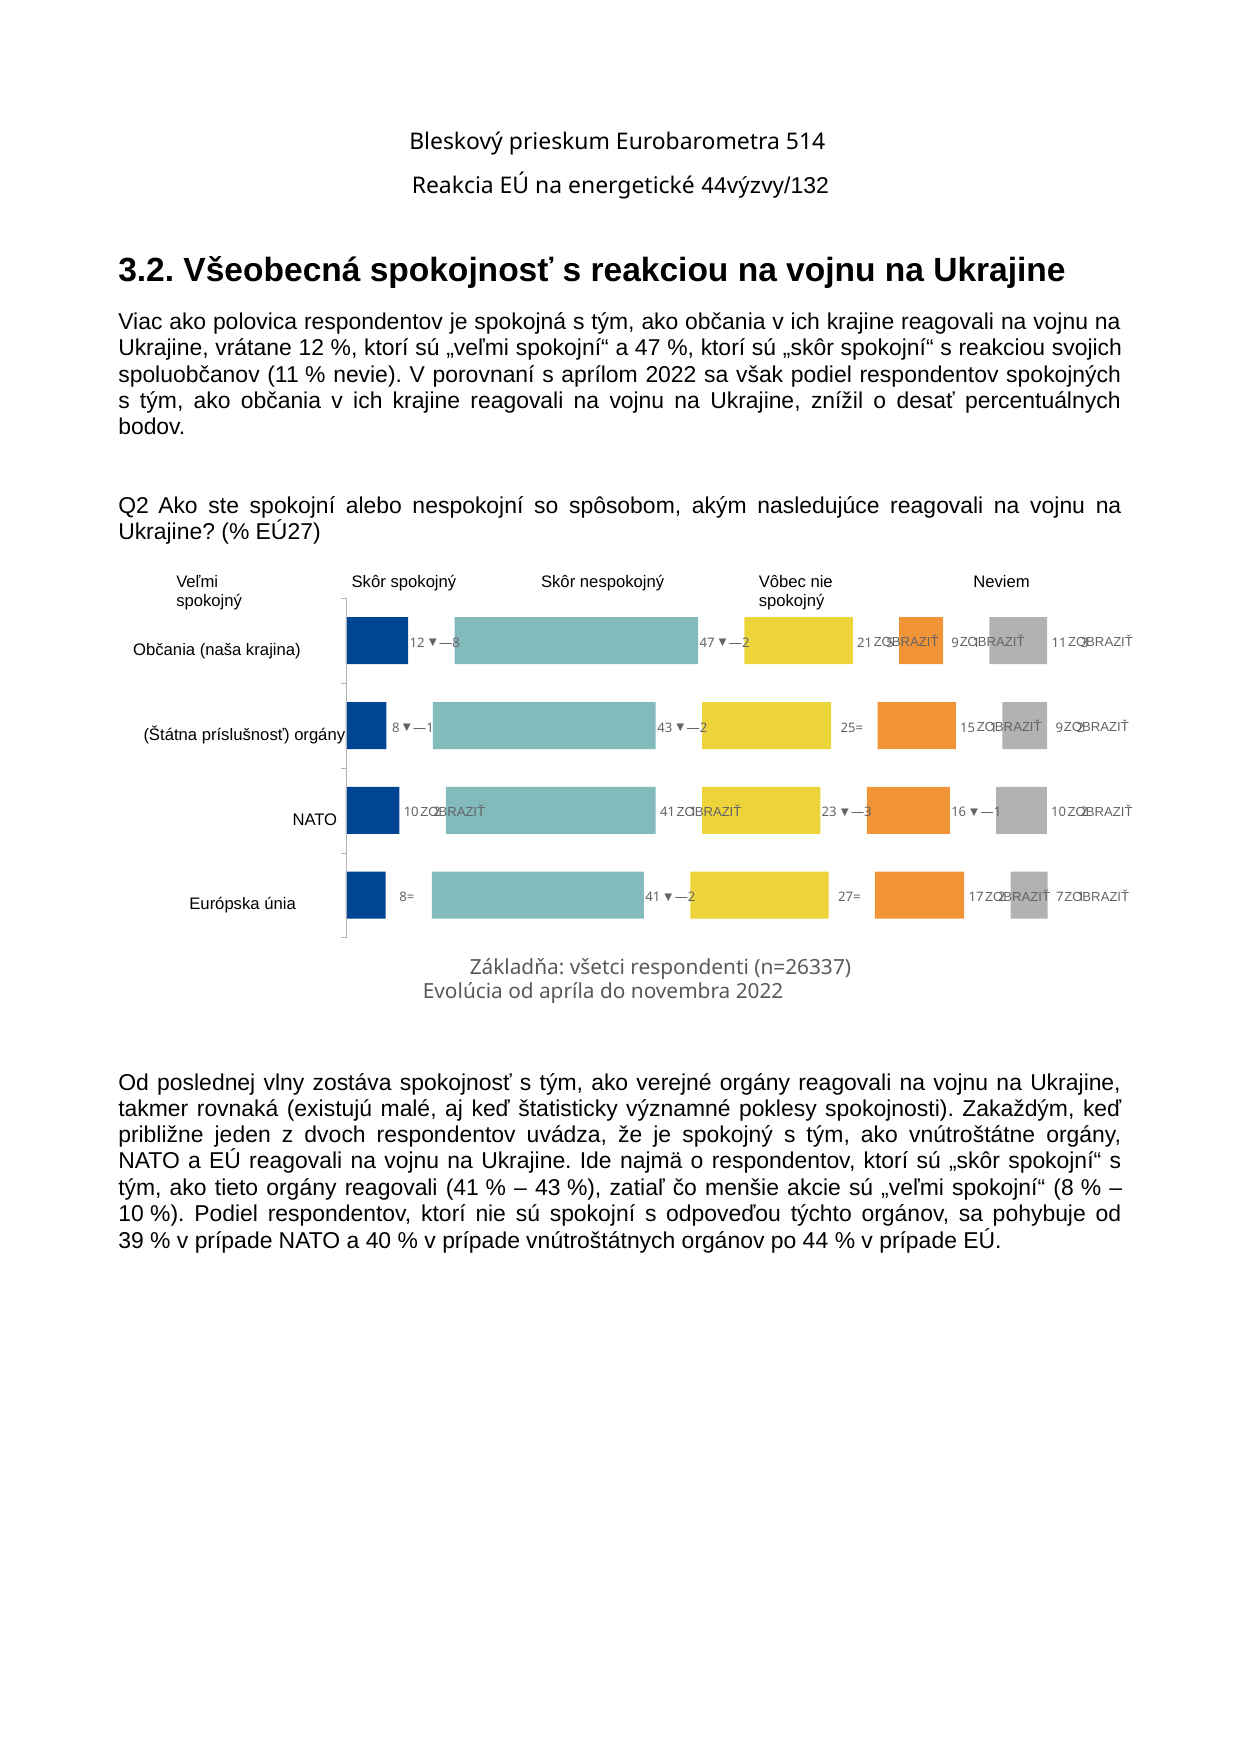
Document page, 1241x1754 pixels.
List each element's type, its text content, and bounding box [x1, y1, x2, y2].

text Q2 Ako ste spokojní alebo nespokojní so spôsobom, akým nasledujúce reagovali na vojnu na Ukrajine? (% EÚ27) [118, 492, 1122, 544]
text Viac ako polovica respondentov je spokojná s tým, ako občania v ich krajine reagovali na vojnu na Ukrajine, vrátane 12 %, ktorí sú „veľmi spokojní“ a 47 %, ktorí sú „skôr spokojní“ s reakciou svojich spoluobčanov (11 % nevie). V porovnaní s aprílom 2022 sa však podiel respondentov spokojných s tým, ako občania v ich krajine reagovali na vojnu na Ukrajine, znížil o desať percentuálnych bodov. [118, 308, 1122, 440]
text Od poslednej vlny zostáva spokojnosť s tým, ako verejné orgány reagovali na vojnu na Ukrajine, takmer rovnaká (existujú malé, aj keď štatisticky významné poklesy spokojnosti). Zakaždým, keď približne jeden z dvoch respondentov uvádza, že je spokojný s tým, ako vnútroštátne orgány, NATO a EÚ reagovali na vojnu na Ukrajine. Ide najmä o respondentov, ktorí sú „skôr spokojní“ s tým, ako tieto orgány reagovali (41 % – 43 %), zatiaľ čo menšie akcie sú „veľmi spokojní“ (8 % – 10 %). Podiel respondentov, ktorí nie sú spokojní s odpoveďou týchto orgánov, sa pohybuje od 39 % v prípade NATO a 40 % v prípade vnútroštátnych orgánov po 44 % v prípade EÚ. [118, 1068, 1122, 1253]
subtitle 3.2. Všeobecná spokojnosť s reakciou na vojnu na Ukrajine [118, 250, 1122, 289]
